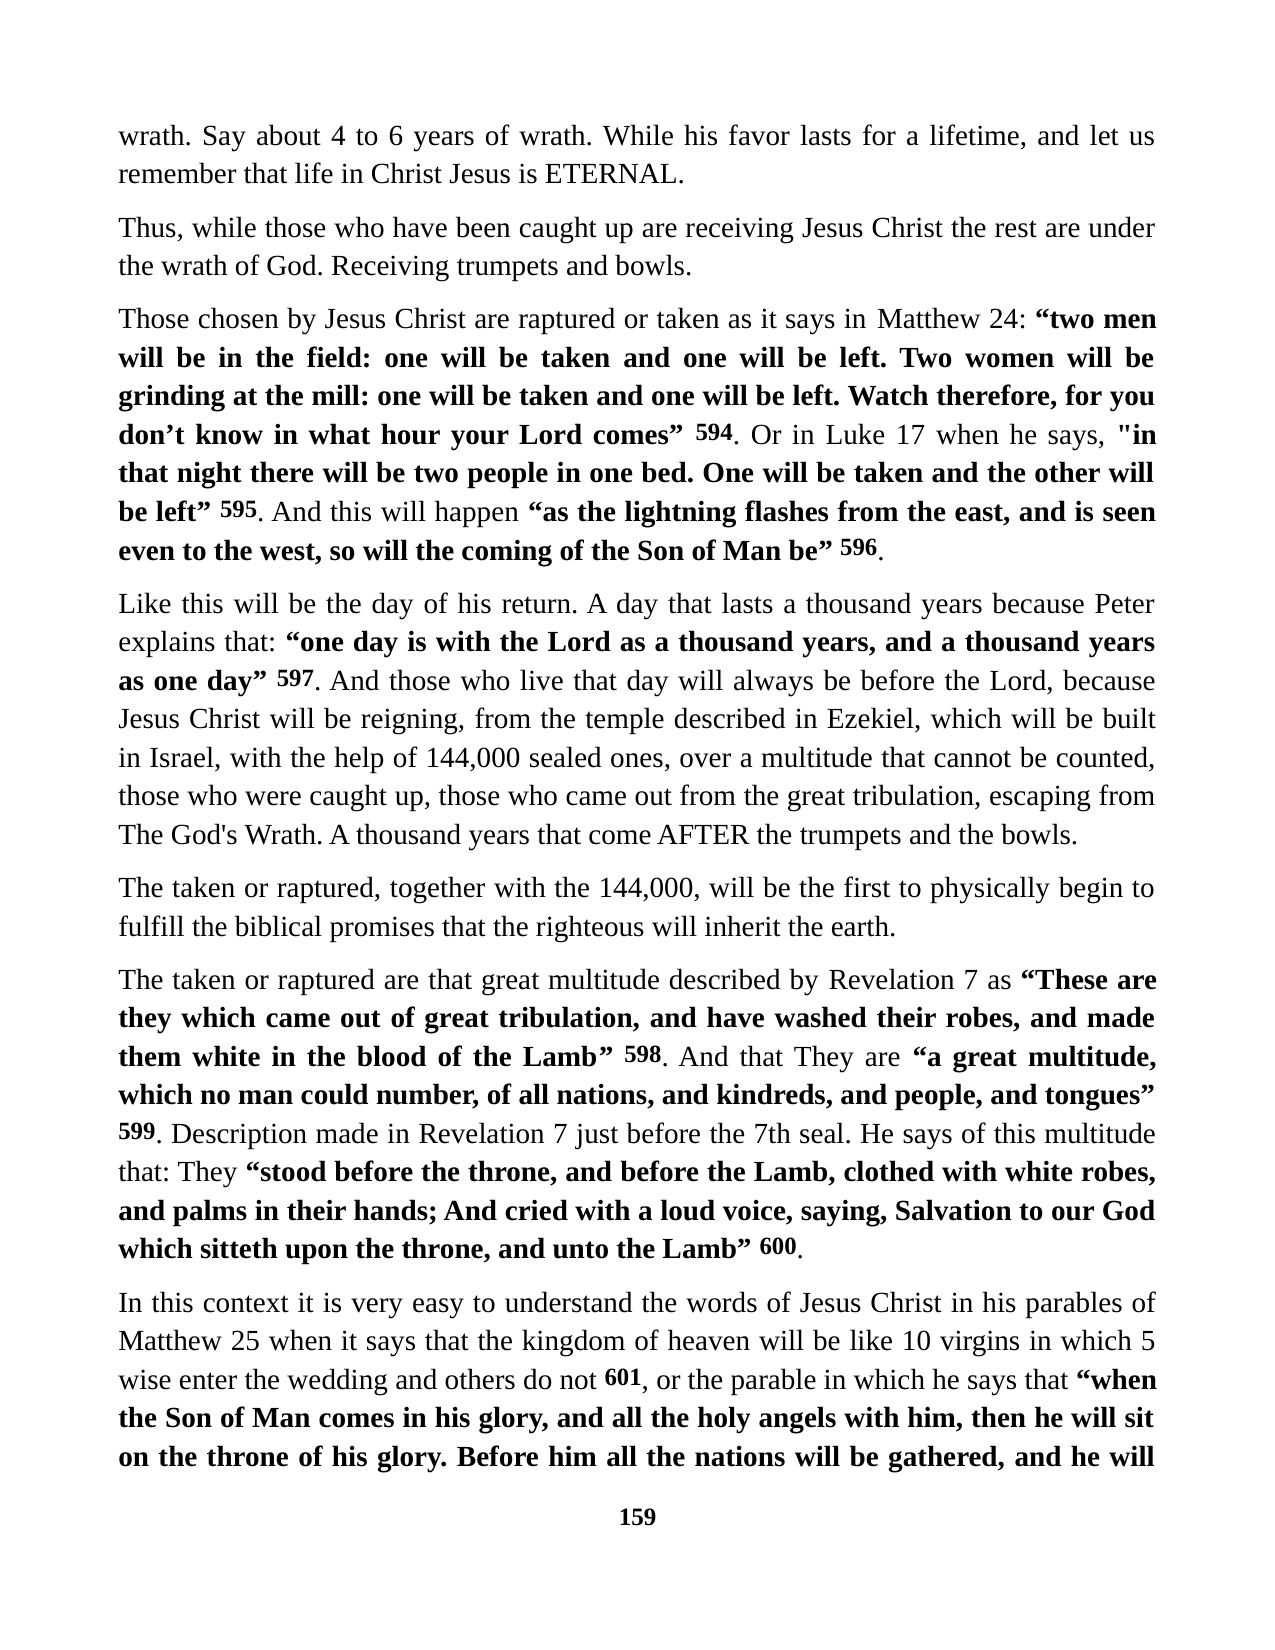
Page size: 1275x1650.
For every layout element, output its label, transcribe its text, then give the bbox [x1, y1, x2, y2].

text The taken or raptured, together with the 144,000, will be the first to physically begin to fulfill the biblical promises that the righteous will inherit the earth. [118, 870, 1157, 942]
text Those chosen by Jesus Christ are raptured or taken as it says in Matthew 24: “two men will be in the field: one will be taken and one will be left. Two women will be grinding at the mill: one will be taken and one will be left. Watch therefore, for you don’t know in what hour your Lord comes” . Or in Luke 17 when he says, "in that night there will be two people in one bed. One will be taken and the other will be left” . And this will happen “as the lightning flashes from the east, and is seen even to the west, so will the coming of the Son of Man be” . [118, 301, 1157, 566]
text In this context it is very easy to understand the words of Jesus Christ in his parables of Matthew 25 when it says that the kingdom of heaven will be like 10 virgins in which 5 wise enter the wedding and others do not , or the parable in which he says that “when the Son of Man comes in his glory, and all the holy angels with him, then he will sit on the throne of his glory. Before him all the nations will be gathered, and he will [118, 1285, 1157, 1472]
text wrath. Say about 4 to 6 years of wrath. While his favor lasts for a lifetime, and let us remember that life in Christ Jesus is ETERNAL. [118, 118, 1157, 190]
text Thus, while those who have been caught up are receiving Jesus Christ the rest are under the wrath of God. Receiving trumpets and bowls. [118, 210, 1157, 282]
text Like this will be the day of his return. A day that lasts a thousand years because Peter explains that: “one day is with the Lord as a thousand years, and a thousand years as one day” . And those who live that day will always be before the Lord, because Jesus Christ will be reigning, from the temple described in Ezekiel, which will be built in Israel, with the help of 144,000 sealed ones, over a multitude that cannot be counted, those who were caught up, those who came out from the great tribulation, escaping from The God's Wrath. A thousand years that come AFTER the trumpets and the bowls. [118, 586, 1157, 851]
text The taken or raptured are that great multitude described by Revelation 7 as “These are they which came out of great tribulation, and have washed their robes, and made them white in the blood of the Lamb” . And that They are “a great multitude, which no man could number, of all nations, and kindreds, and people, and tongues” . Description made in Revelation 7 just before the 7th seal. He says of this multitude that: They “stood before the throne, and before the Lamb, clothed with white robes, and palms in their hands; And cried with a loud voice, saying, Salvation to our God which sitteth upon the throne, and unto the Lamb” . [118, 962, 1157, 1265]
